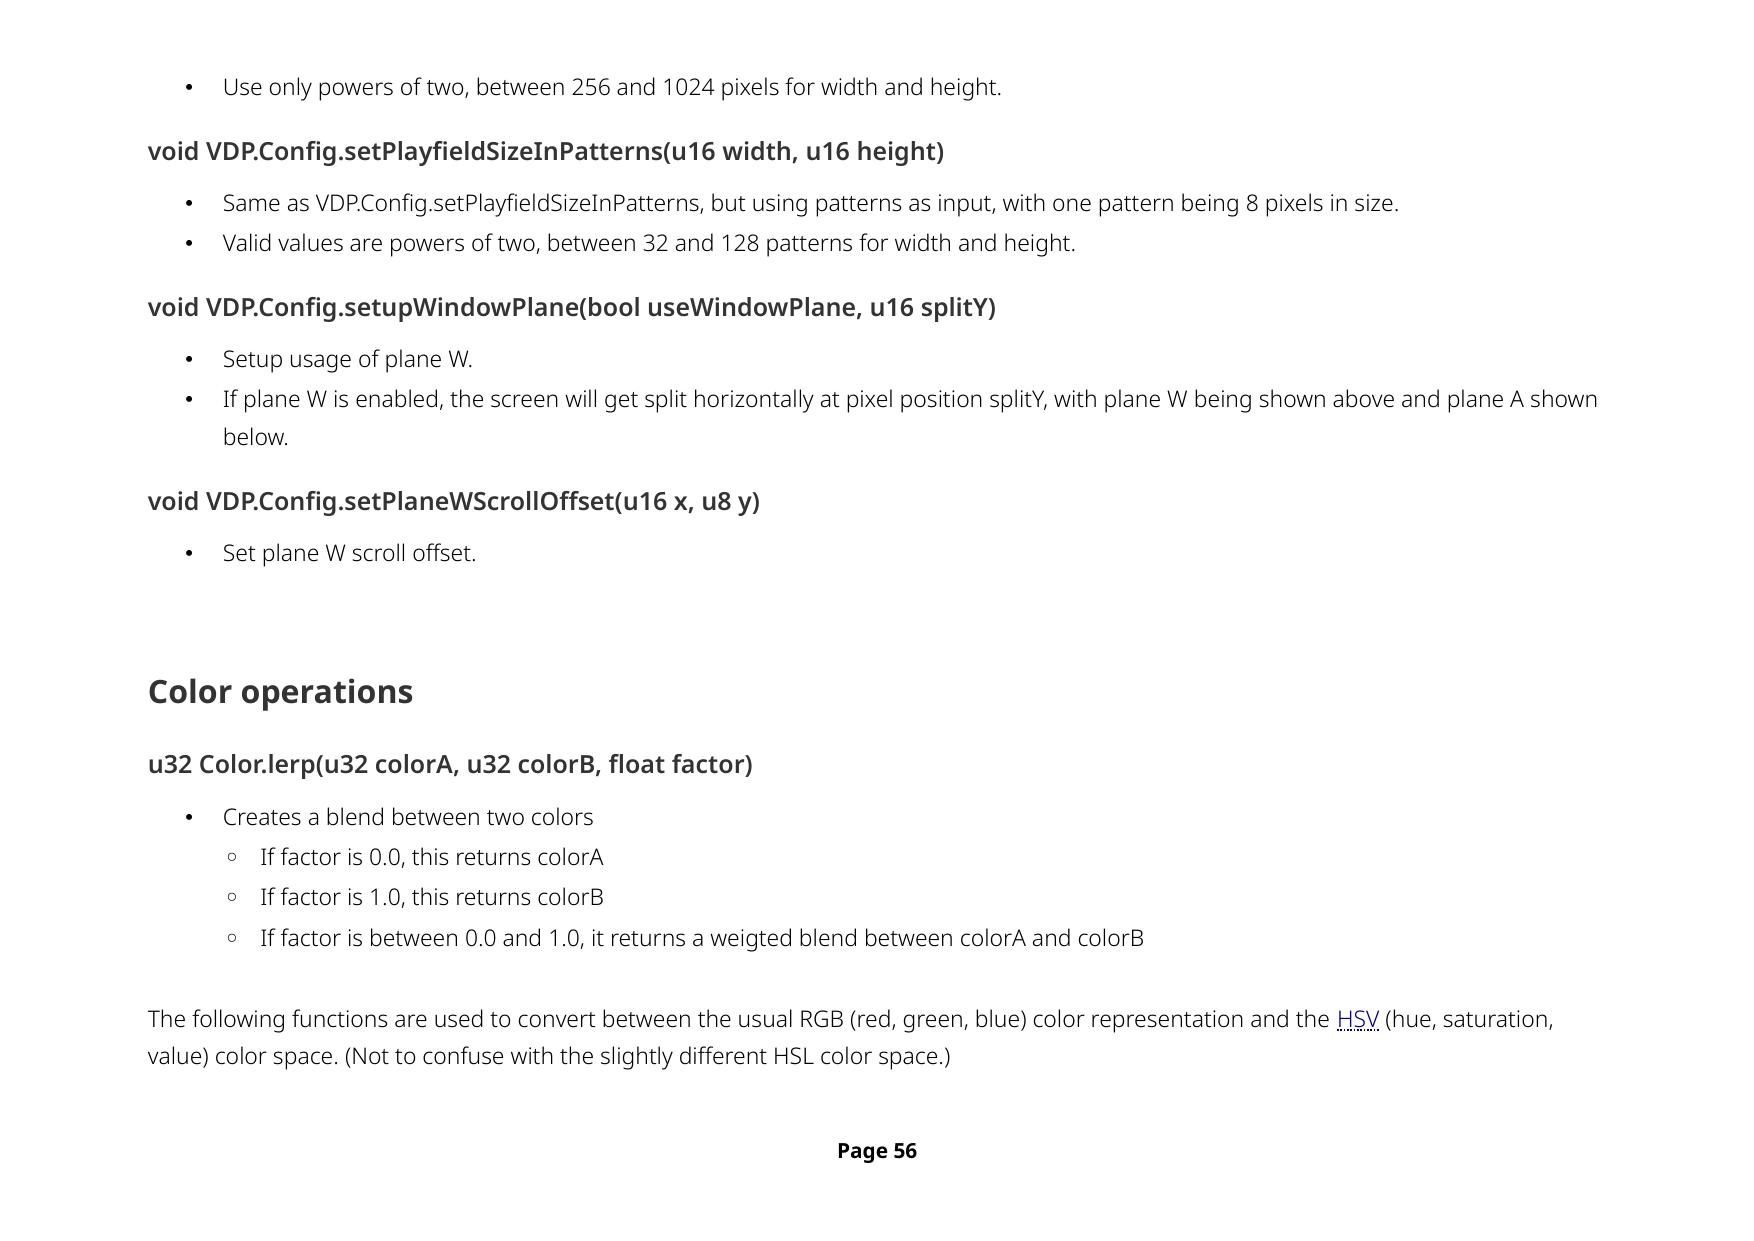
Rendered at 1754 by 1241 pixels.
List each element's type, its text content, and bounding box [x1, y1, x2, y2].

subtitle Color operations [148, 669, 1606, 713]
list If factor is 1.0, this returns colorB [223, 881, 1606, 912]
list If factor is 0.0, this returns colorA [223, 841, 1606, 872]
list Valid values are powers of two, between 32 and 128 patterns for width and height. [185, 227, 1606, 258]
list Same as VDP.Config.setPlayfieldSizeInPatterns, but using patterns as input, with one pattern being 8 pixels in size. [185, 187, 1606, 218]
list If factor is between 0.0 and 1.0, it returns a weigted blend between colorA and colorB [223, 922, 1606, 953]
list Setup usage of plane W. [185, 343, 1606, 374]
text The following functions are used to convert between the usual RGB (red, green, blue) color representation and the HSV (hue, saturation, value) color space. (Not to confuse with the slightly different HSL color space.) [148, 1002, 1606, 1071]
subtitle u32 Color.lerp(u32 colorA, u32 colorB, float factor) [148, 747, 1606, 781]
list Set plane W scroll offset. [185, 537, 1606, 568]
subtitle void VDP.Config.setPlayfieldSizeInPatterns(u16 width, u16 height) [148, 133, 1606, 167]
subtitle void VDP.Config.setupWindowPlane(bool useWindowPlane, u16 splitY) [148, 289, 1606, 324]
list If plane W is enabled, the screen will get split horizontally at pixel position splitY, with plane W being shown above and plane A shown below. [185, 383, 1606, 452]
list Creates a blend between two colors [185, 800, 1606, 832]
subtitle void VDP.Config.setPlaneWScrollOffset(u16 x, u8 y) [148, 483, 1606, 517]
list Use only powers of two, between 256 and 1024 pixels for width and height. [185, 71, 1606, 102]
